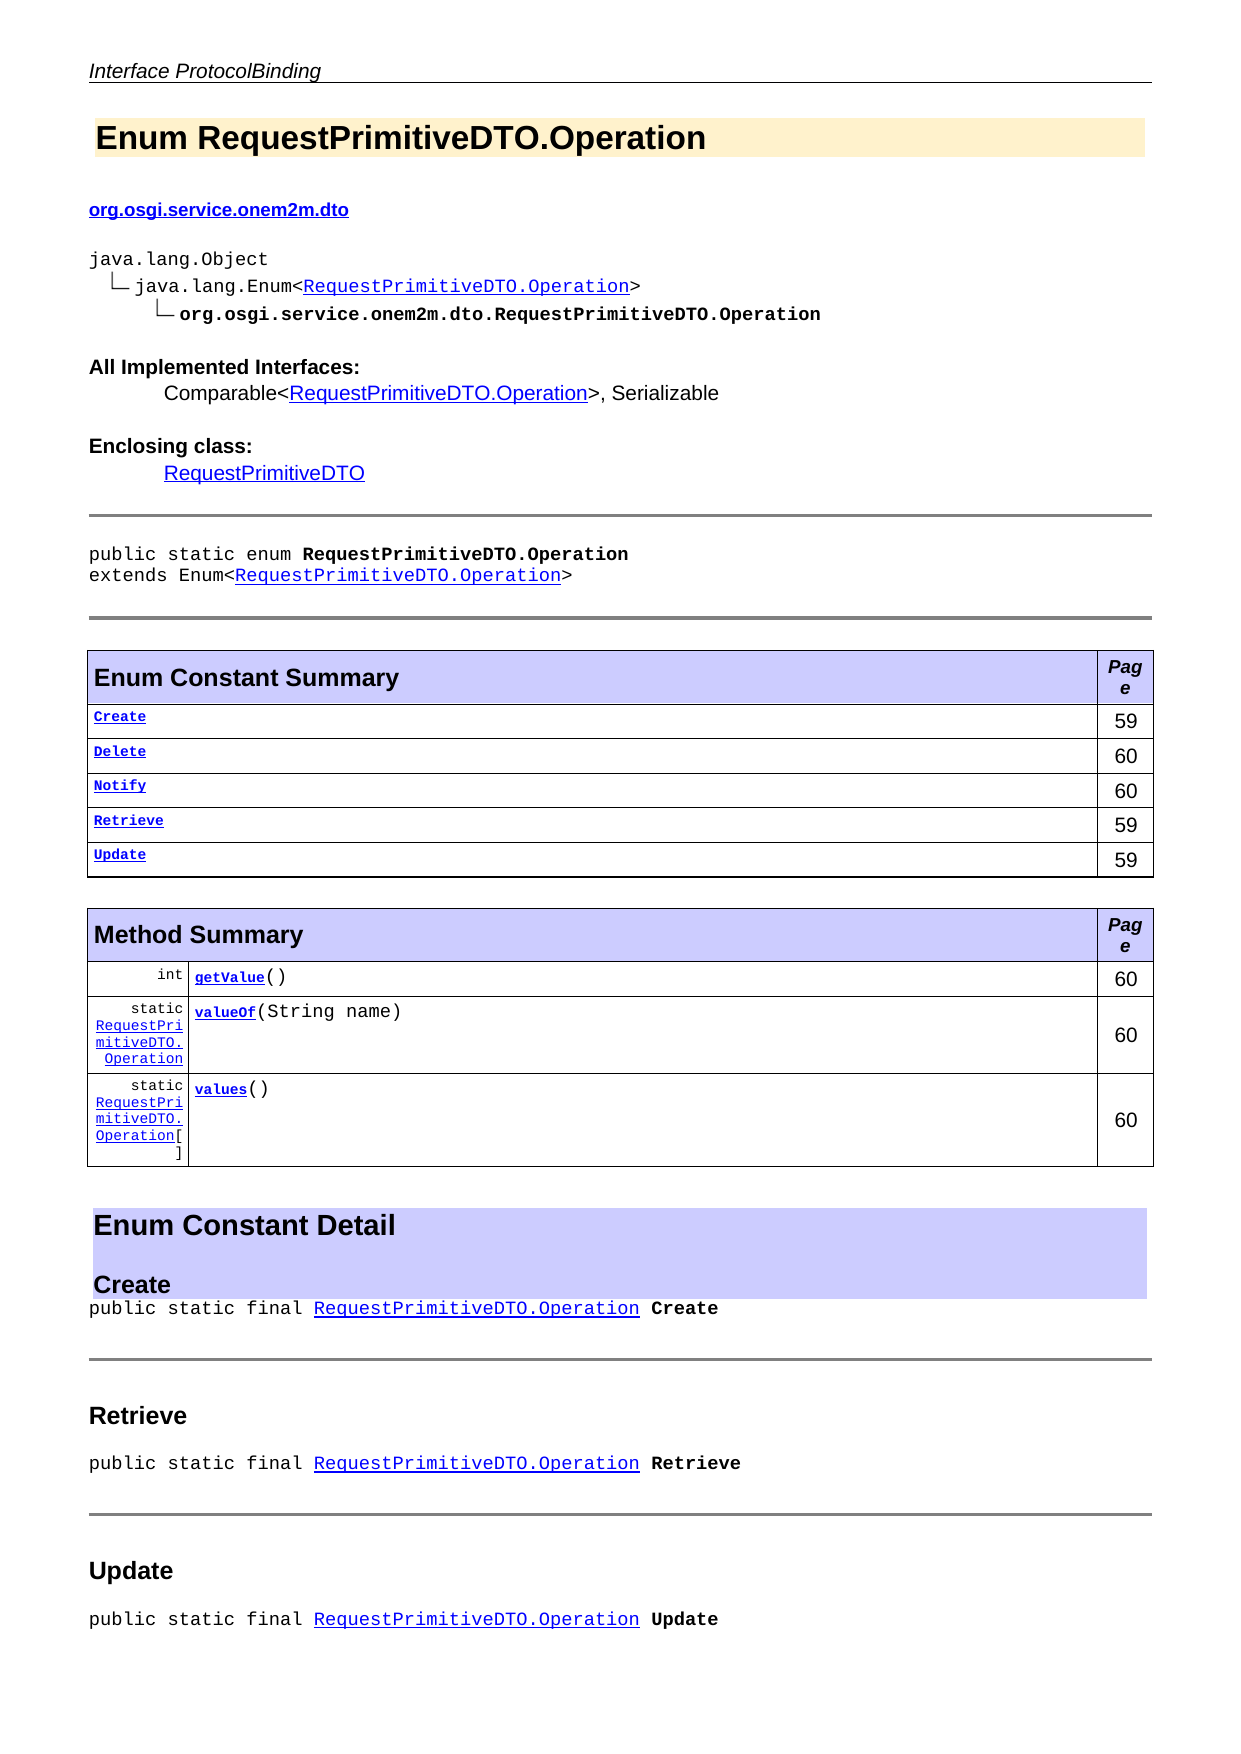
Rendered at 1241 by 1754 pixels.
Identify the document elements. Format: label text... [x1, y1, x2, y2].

table_cell 60 [1098, 962, 1153, 996]
table_cell valueOf(String name) [189, 997, 1097, 1073]
text java.lang.Enum<RequestPrimitiveDTO.Operation> [88, 271, 1152, 298]
text public static enum RequestPrimitiveDTO.Operation [88, 545, 1152, 566]
text org.osgi.service.onem2m.dto [88, 198, 1152, 220]
text public static final RequestPrimitiveDTO.Operation Create [88, 1299, 1152, 1320]
table_header Enum Constant Summary [88, 651, 1097, 703]
text java.lang.Object [88, 249, 1152, 271]
subtitle Retrieve [88, 1398, 1152, 1430]
text public static final RequestPrimitiveDTO.Operation Retrieve [88, 1454, 1152, 1475]
table_cell Notify [88, 774, 1097, 807]
subtitle All Implemented Interfaces: [88, 355, 1152, 379]
table_cell static RequestPrimitiveDTO.Operation[] [88, 1074, 188, 1166]
table_cell 60 [1098, 739, 1153, 773]
table_header Method Summary [88, 909, 1097, 961]
text public static final RequestPrimitiveDTO.Operation Update [88, 1609, 1152, 1631]
table_cell Retrieve [88, 808, 1097, 842]
table_cell 60 [1098, 1074, 1153, 1166]
text org.osgi.service.onem2m.dto.RequestPrimitiveDTO.Operation [88, 298, 1152, 326]
table_cell Delete [88, 739, 1097, 773]
picture [111, 270, 135, 293]
table_cell Create [88, 705, 1097, 738]
picture [156, 298, 180, 320]
table_header Page [1098, 909, 1153, 961]
table_cell static RequestPrimitiveDTO.Operation [88, 997, 188, 1073]
table_cell 59 [1098, 808, 1153, 842]
table_cell 59 [1098, 843, 1153, 876]
table_cell getValue() [189, 962, 1097, 996]
text RequestPrimitiveDTO [163, 460, 1152, 484]
table_cell int [88, 962, 188, 996]
text extends Enum<RequestPrimitiveDTO.Operation> [88, 566, 1152, 587]
subtitle Enum Constant Detail [93, 1208, 1147, 1242]
subtitle Enum RequestPrimitiveDTO.Operation [95, 118, 1145, 157]
table_cell 60 [1098, 997, 1153, 1073]
table_cell 59 [1098, 705, 1153, 738]
subtitle Create [93, 1270, 1147, 1299]
subtitle Update [88, 1553, 1152, 1585]
table_cell Update [88, 843, 1097, 876]
table_cell values() [189, 1074, 1097, 1166]
text Comparable<RequestPrimitiveDTO.Operation>, Serializable [163, 381, 1152, 405]
subtitle Enclosing class: [88, 434, 1152, 458]
table_cell 60 [1098, 774, 1153, 807]
table_header Page [1098, 651, 1153, 703]
